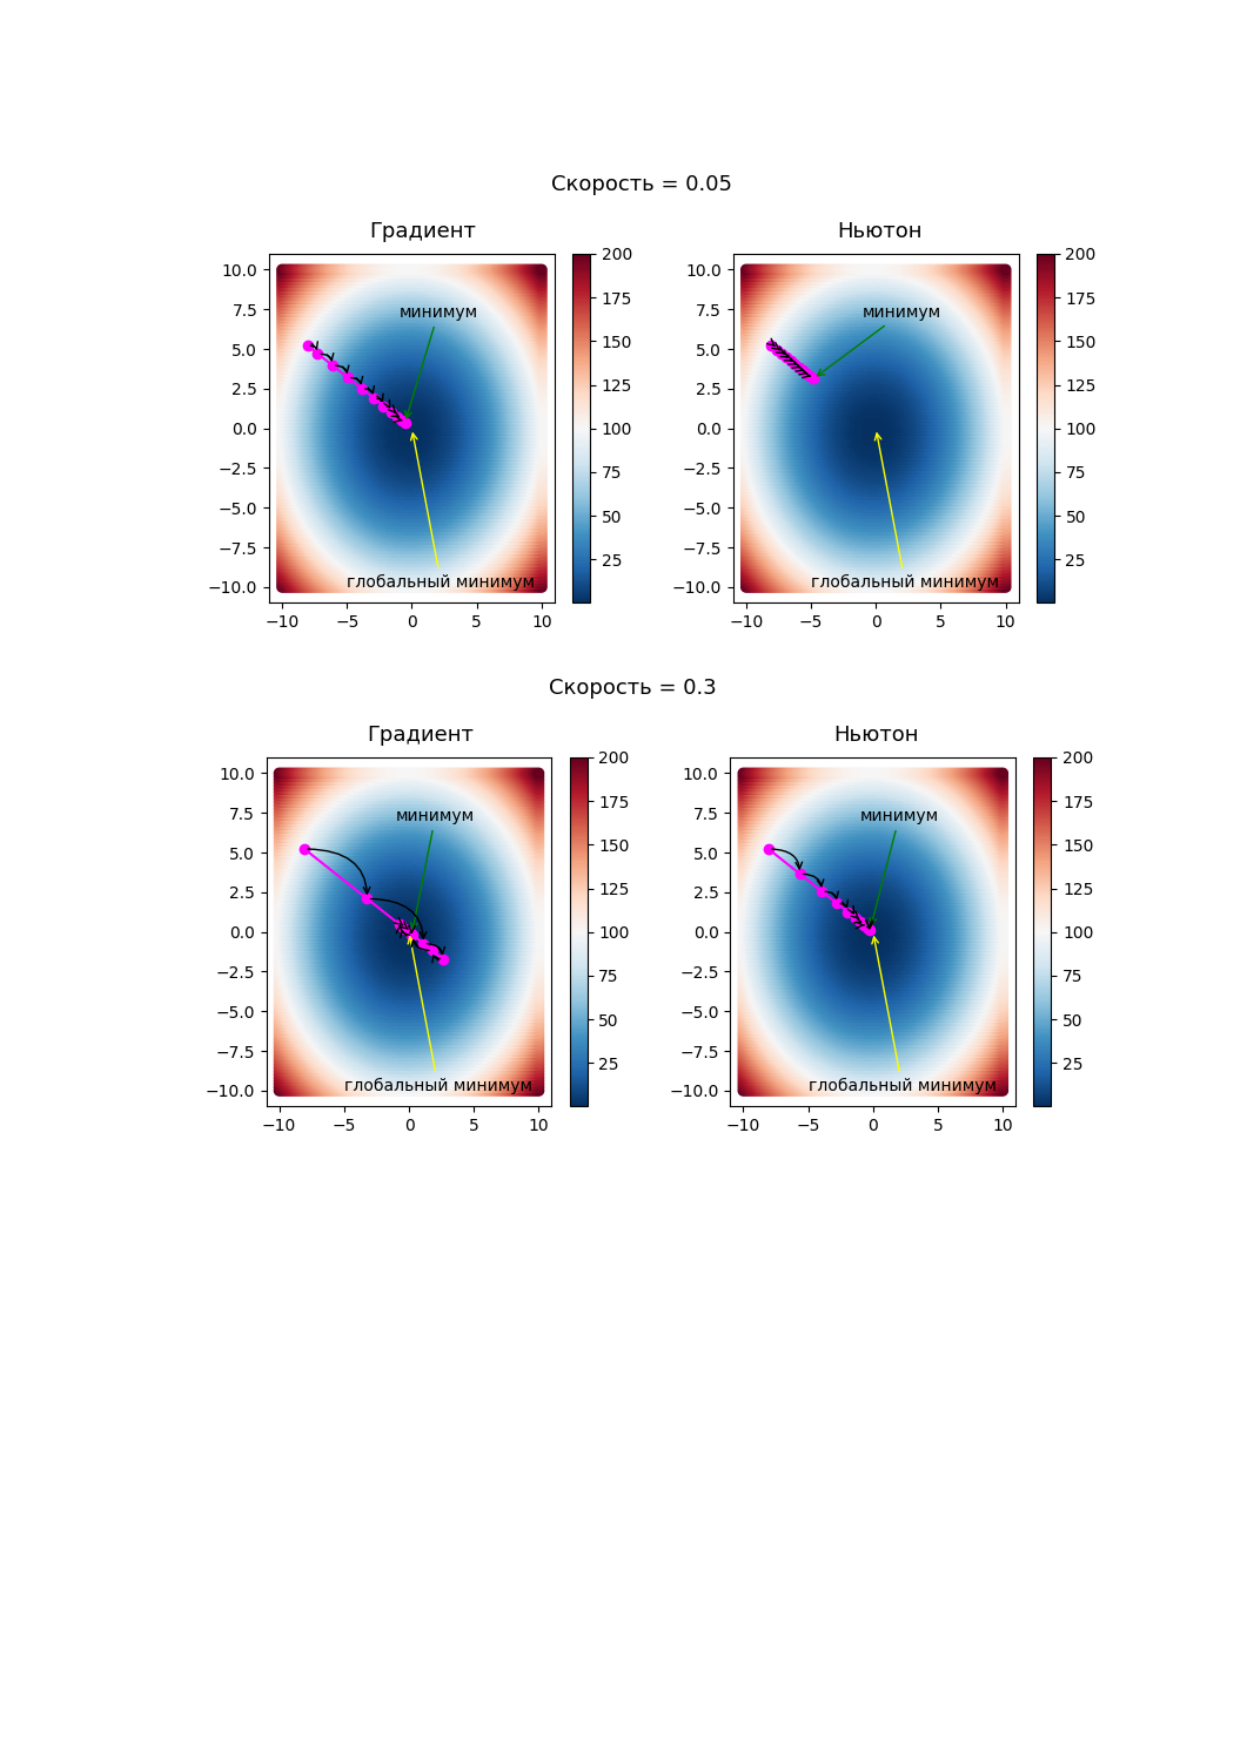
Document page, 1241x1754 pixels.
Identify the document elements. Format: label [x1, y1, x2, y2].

picture [182, 153, 1119, 1193]
